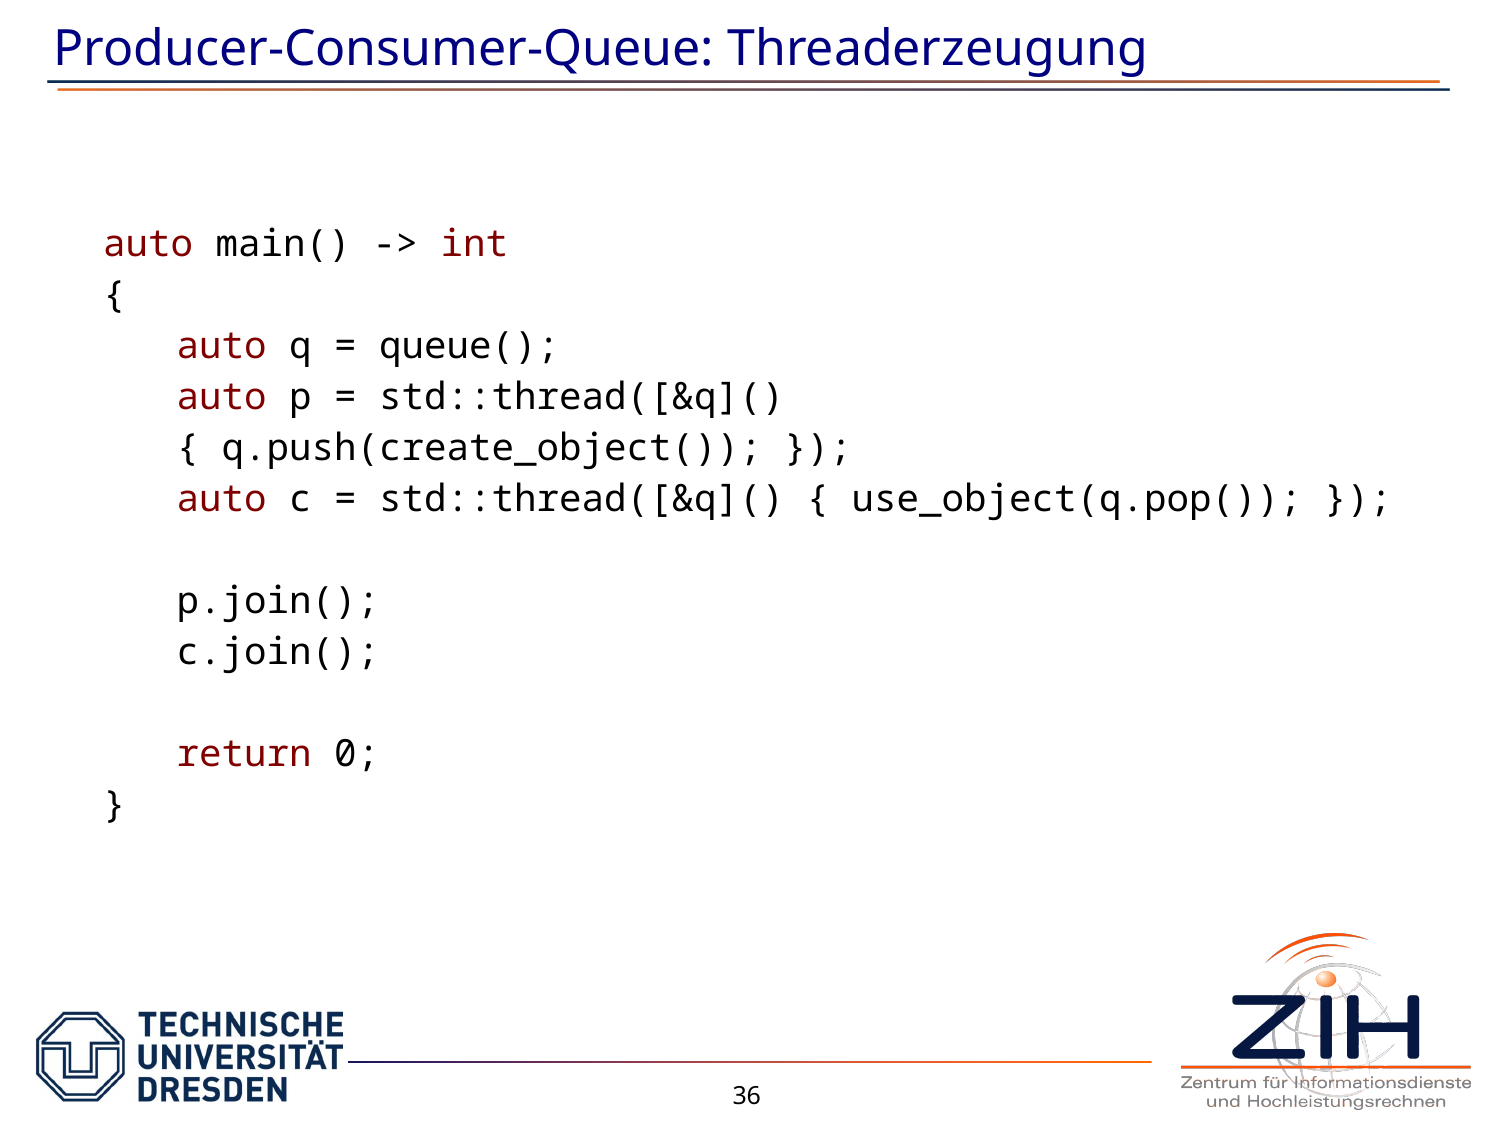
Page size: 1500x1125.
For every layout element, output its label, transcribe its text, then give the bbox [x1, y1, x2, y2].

picture [1181, 933, 1471, 1110]
list auto main() -> int { auto q = queue(); auto p = std::thread([&q]() { q.push(create_object()); }); auto c = std::thread([&q]() { use_object(q.pop()); }); p.join(); c.join(); return 0; } [29, 118, 1418, 928]
title Producer-Consumer-Queue: Threaderzeugung [53, 12, 1453, 81]
picture [35, 1011, 343, 1102]
picture [47, 80, 1450, 91]
